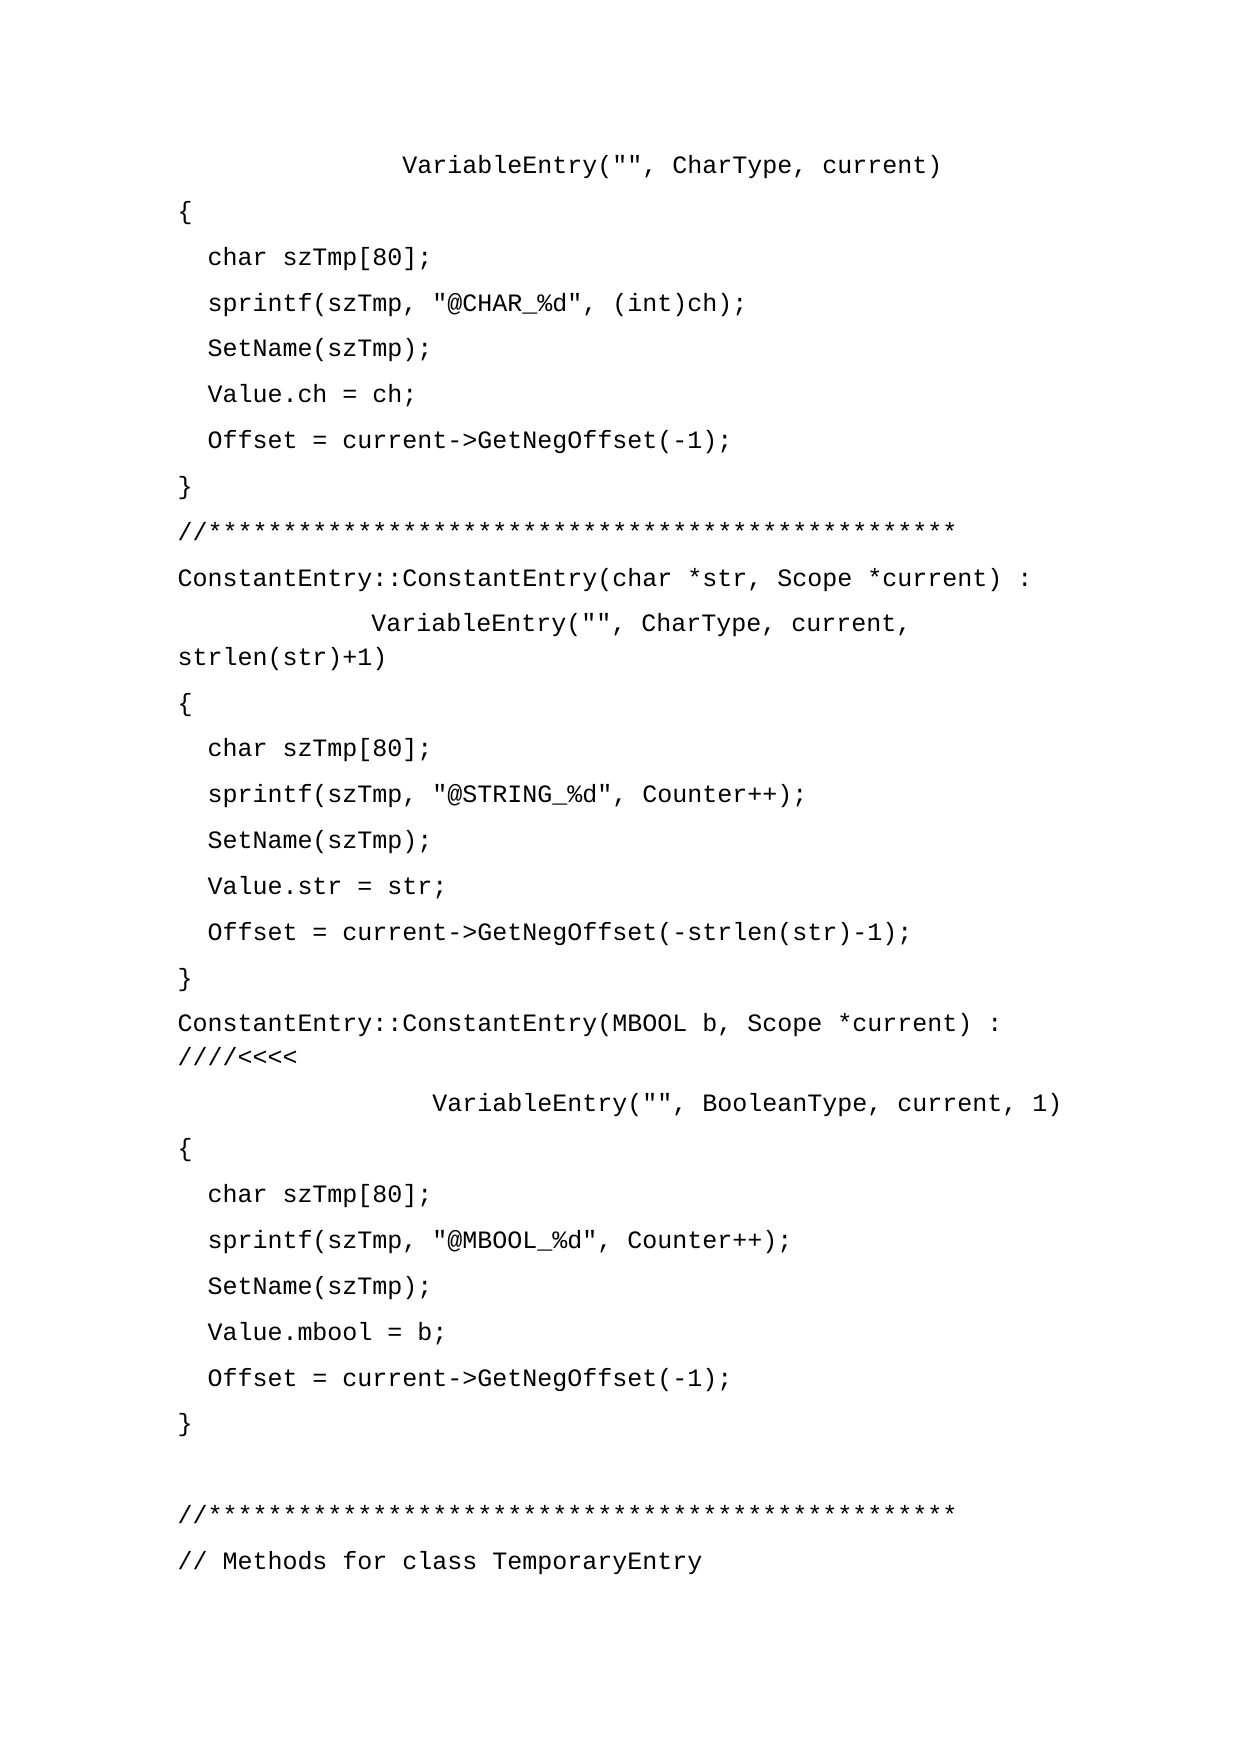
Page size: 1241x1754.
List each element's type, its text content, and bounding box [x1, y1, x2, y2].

text VariableEntry("", BooleanType, current, 1) [177, 1085, 1063, 1118]
text ConstantEntry::ConstantEntry(char *str, Scope *current) : [177, 560, 1063, 593]
text } [177, 1406, 1063, 1439]
text //************************************************** [177, 514, 1063, 548]
text } [177, 960, 1063, 993]
text VariableEntry("", CharType, current, strlen(str)+1) [177, 606, 1063, 673]
text char szTmp[80]; [177, 1177, 1063, 1210]
text ConstantEntry::ConstantEntry(MBOOL b, Scope *current) : ////<<<< [177, 1006, 1063, 1073]
text Value.mbool = b; [177, 1314, 1063, 1348]
text sprintf(szTmp, "@MBOOL_%d", Counter++); [177, 1223, 1063, 1256]
text //************************************************** [177, 1498, 1063, 1531]
text Value.str = str; [177, 868, 1063, 902]
text SetName(szTmp); [177, 823, 1063, 856]
text // Methods for class TemporaryEntry [177, 1543, 1063, 1577]
text Value.ch = ch; [177, 377, 1063, 410]
text { [177, 1131, 1063, 1164]
text Offset = current->GetNegOffset(-strlen(str)-1); [177, 914, 1063, 948]
text { [177, 193, 1063, 227]
text Offset = current->GetNegOffset(-1); [177, 1360, 1063, 1393]
text sprintf(szTmp, "@STRING_%d", Counter++); [177, 777, 1063, 810]
text Offset = current->GetNegOffset(-1); [177, 423, 1063, 456]
text SetName(szTmp); [177, 1268, 1063, 1302]
text char szTmp[80]; [177, 731, 1063, 764]
text SetName(szTmp); [177, 331, 1063, 364]
text char szTmp[80]; [177, 239, 1063, 273]
text VariableEntry("", CharType, current) [177, 148, 1063, 181]
text } [177, 468, 1063, 502]
text { [177, 685, 1063, 718]
text sprintf(szTmp, "@CHAR_%d", (int)ch); [177, 285, 1063, 318]
